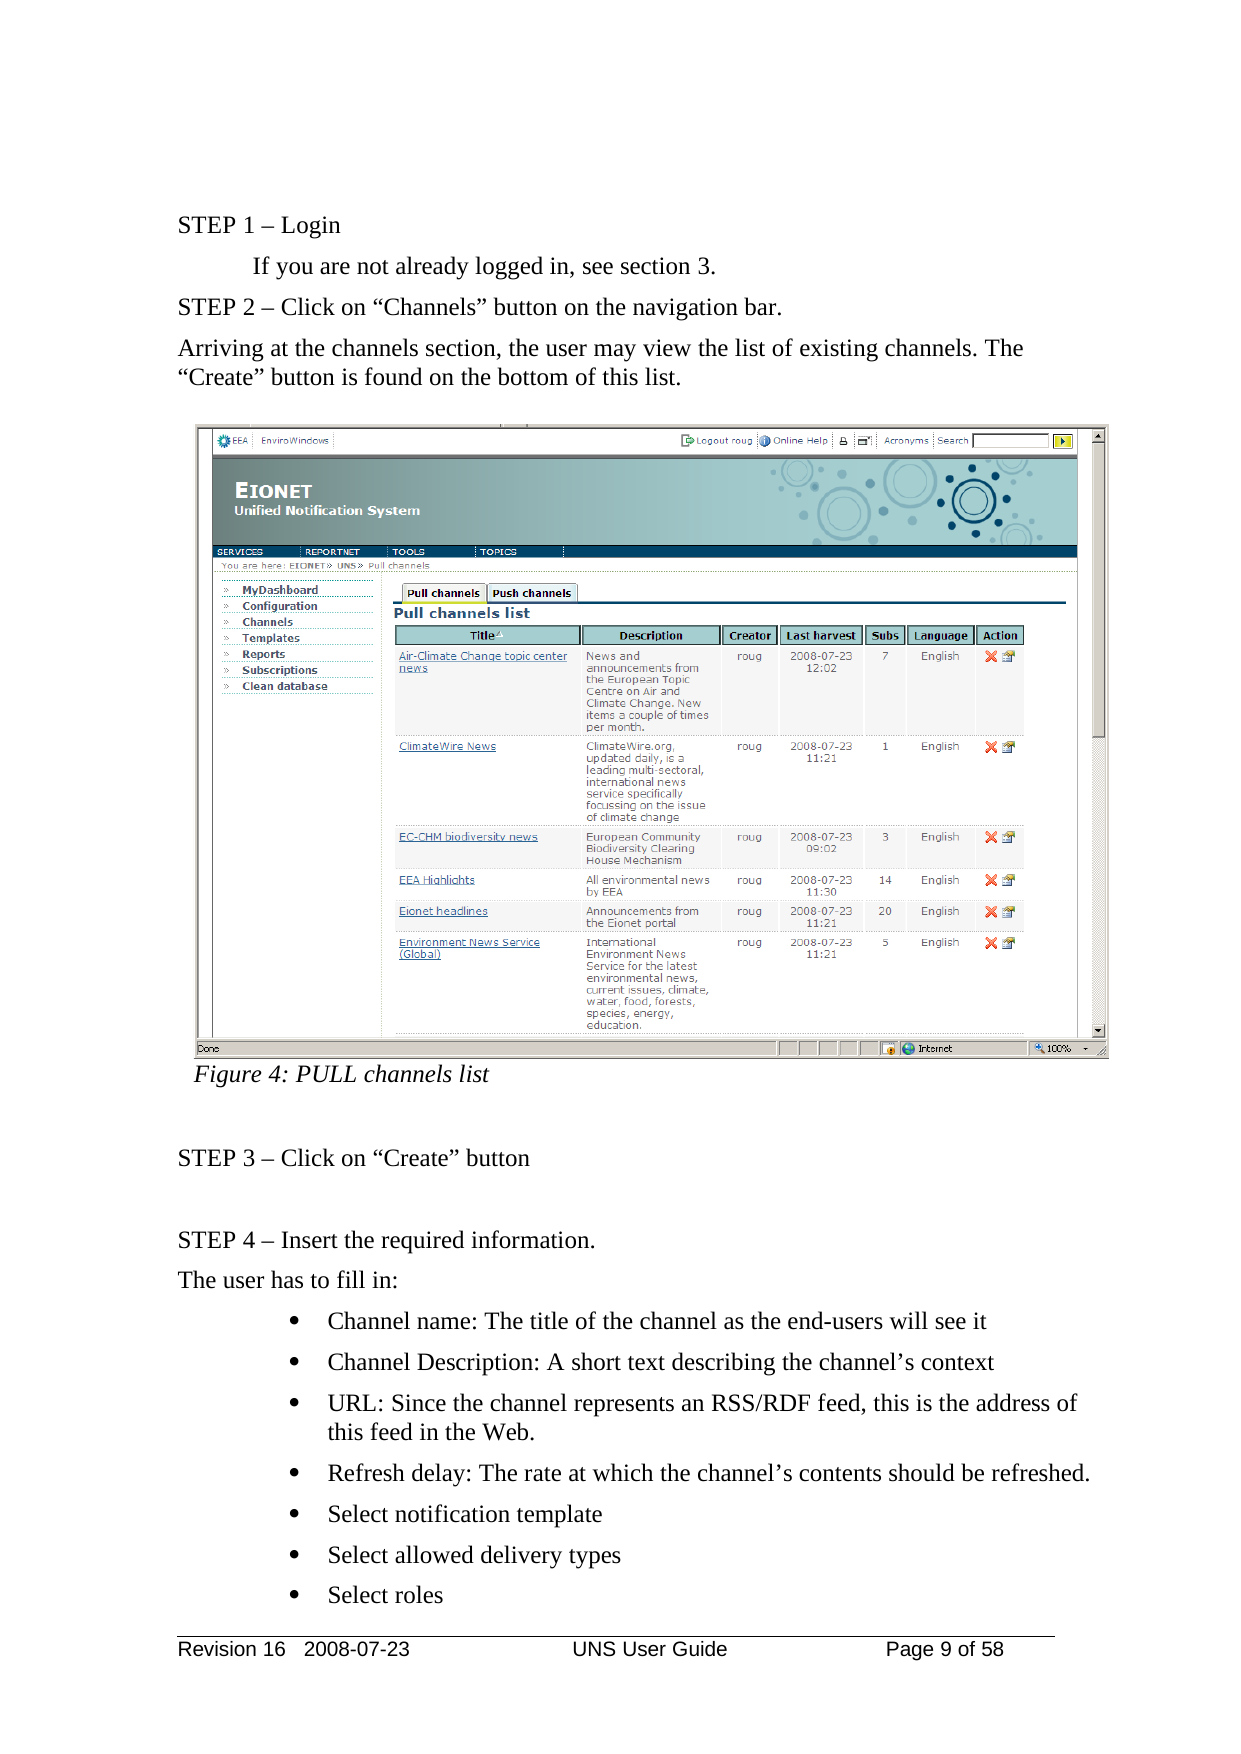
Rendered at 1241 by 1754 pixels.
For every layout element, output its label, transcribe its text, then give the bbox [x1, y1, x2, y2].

list Channel name: The title of the channel as the end-users will see it [290, 1306, 1092, 1335]
list Refresh delay: The rate at which the channel’s contents should be refreshed. [290, 1458, 1092, 1487]
text The user has to fill in: [177, 1265, 1092, 1294]
text STEP 3 – Click on “Create” button [177, 1143, 1092, 1172]
text Figure 4: PULL channels list [194, 1059, 1076, 1087]
picture [193, 424, 1109, 1059]
text STEP 1 – Login [177, 210, 1092, 239]
text Arriving at the channels section, the user may view the list of existing channels. The “Create” button is found on the bottom of this list. [177, 333, 1092, 391]
list URL: Since the channel represents an RSS/RDF feed, this is the address of this feed in the Web. [290, 1388, 1092, 1446]
text STEP 2 – Click on “Channels” button on the navigation bar. [177, 292, 1092, 321]
list Select allowed delivery types [290, 1539, 1092, 1568]
list Select notification template [290, 1499, 1092, 1528]
text STEP 4 – Insert the required information. [177, 1224, 1092, 1254]
list Select roles [290, 1580, 1092, 1609]
text If you are not already logged in, see section 3. [177, 251, 1092, 280]
list Channel Description: A short text describing the channel’s context [290, 1347, 1092, 1376]
